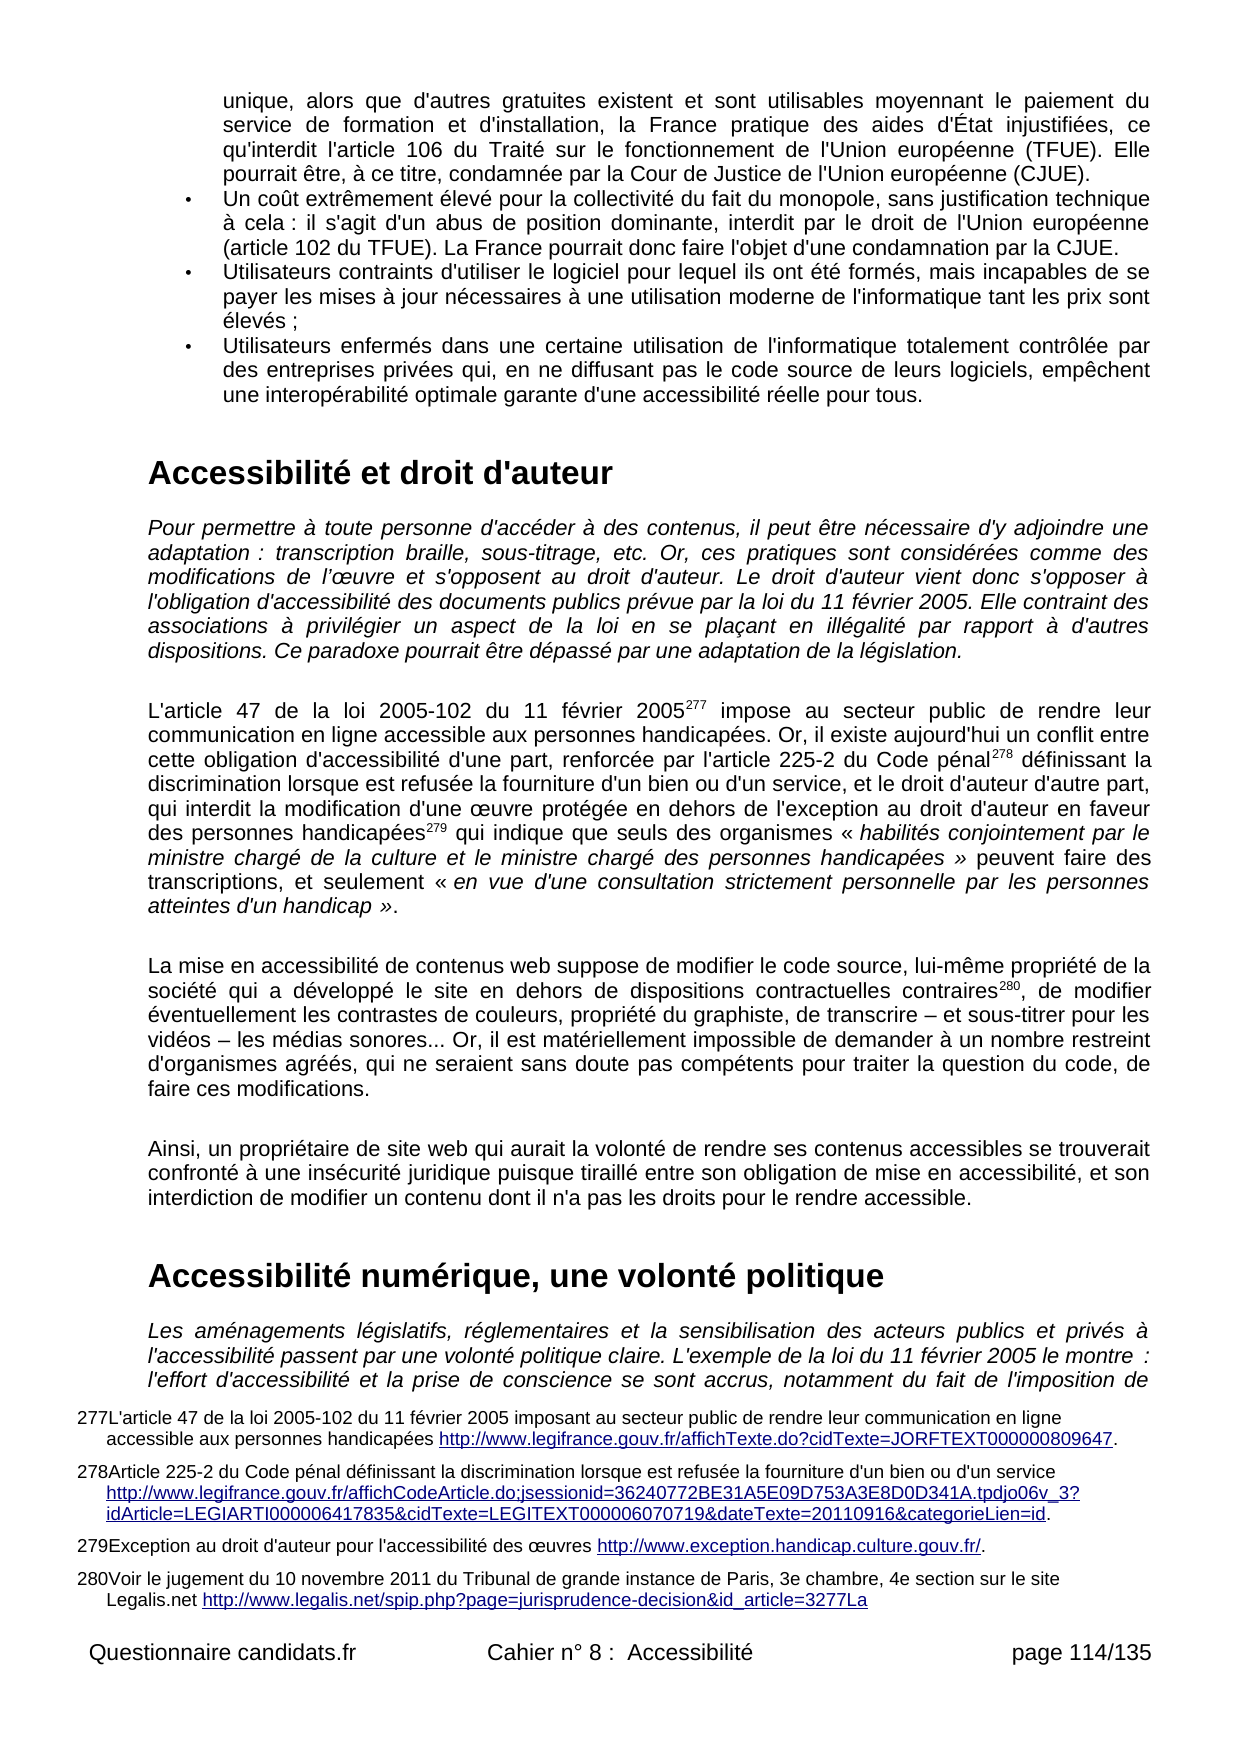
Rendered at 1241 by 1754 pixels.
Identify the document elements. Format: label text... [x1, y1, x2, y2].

text L'article 47 de la loi 2005-102 du 11 février 2005 imposant au secteur public de rendre leur communication en ligne accessible aux personnes handicapées http://www.legifrance.gouv.fr/affichTexte.do?cidTexte=JORFTEXT000000809647. [77, 1407, 1152, 1449]
text Pour permettre à toute personne d'accéder à des contenus, il peut être nécessaire d'y adjoindre une adaptation : transcription braille, sous-titrage, etc. Or, ces pratiques sont considérées comme des modifications de l’œuvre et s'opposent au droit d'auteur. Le droit d'auteur vient donc s'opposer à l'obligation d'accessibilité des documents publics prévue par la loi du 11 février 2005. Elle contraint des associations à privilégier un aspect de la loi en se plaçant en illégalité par rapport à d'autres dispositions. Ce paradoxe pourrait être dépassé par une adaptation de la législation. [148, 516, 1152, 663]
text L'article 47 de la loi 2005-102 du 11 février 2005 impose au secteur public de rendre leur communication en ligne accessible aux personnes handicapées. Or, il existe aujourd'hui un conflit entre cette obligation d'accessibilité d'une part, renforcée par l'article 225-2 du Code pénal définissant la discrimination lorsque est refusée la fourniture d'un bien ou d'un service, et le droit d'auteur d'autre part, qui interdit la modification d'une œuvre protégée en dehors de l'exception au droit d'auteur en faveur des personnes handicapées qui indique que seuls des organismes « habilités conjointement par le ministre chargé de la culture et le ministre chargé des personnes handicapées » peuvent faire des transcriptions, et seulement « en vue d'une consultation strictement personnelle par les personnes atteintes d'un handicap ». [148, 698, 1152, 919]
list Utilisateurs enfermés dans une certaine utilisation de l'informatique totalement contrôlée par des entreprises privées qui, en ne diffusant pas le code source de leurs logiciels, empêchent une interopérabilité optimale garante d'une accessibilité réelle pour tous. [185, 333, 1152, 407]
text Les aménagements législatifs, réglementaires et la sensibilisation des acteurs publics et privés à l'accessibilité passent par une volonté politique claire. L'exemple de la loi du 11 février 2005 le montre : l'effort d'accessibilité et la prise de conscience se sont accrus, notamment du fait de l'imposition de [148, 1319, 1152, 1392]
text Exception au droit d'auteur pour l'accessibilité des œuvres http://www.exception.handicap.culture.gouv.fr/. [77, 1536, 1152, 1557]
subtitle Accessibilité numérique, une volonté politique [148, 1258, 1152, 1295]
list unique, alors que d'autres gratuites existent et sont utilisables moyennant le paiement du service de formation et d'installation, la France pratique des aides d'État injustifiées, ce qu'interdit l'article 106 du Traité sur le fonctionnement de l'Union européenne (TFUE). Elle pourrait être, à ce titre, condamnée par la Cour de Justice de l'Union européenne (CJUE). [185, 88, 1152, 186]
text Ainsi, un propriétaire de site web qui aurait la volonté de rendre ses contenus accessibles se trouverait confronté à une insécurité juridique puisque tiraillé entre son obligation de mise en accessibilité, et son interdiction de modifier un contenu dont il n'a pas les droits pour le rendre accessible. [148, 1136, 1152, 1210]
subtitle Accessibilité et droit d'auteur [148, 454, 1152, 492]
text La mise en accessibilité de contenus web suppose de modifier le code source, lui-même propriété de la société qui a développé le site en dehors de dispositions contractuelles contraires, de modifier éventuellement les contrastes de couleurs, propriété du graphiste, de transcrire – et sous-titrer pour les vidéos – les médias sonores... Or, il est matériellement impossible de demander à un nombre restreint d'organismes agréés, qui ne seraient sans doute pas compétents pour traiter la question du code, de faire ces modifications. [148, 954, 1152, 1101]
list Un coût extrêmement élevé pour la collectivité du fait du monopole, sans justification technique à cela : il s'agit d'un abus de position dominante, interdit par le droit de l'Union européenne (article 102 du TFUE). La France pourrait donc faire l'objet d'une condamnation par la CJUE. [185, 186, 1152, 260]
list Utilisateurs contraints d'utiliser le logiciel pour lequel ils ont été formés, mais incapables de se payer les mises à jour nécessaires à une utilisation moderne de l'informatique tant les prix sont élevés ; [185, 260, 1152, 333]
text Voir le jugement du 10 novembre 2011 du Tribunal de grande instance de Paris, 3e chambre, 4e section sur le site Legalis.net http://www.legalis.net/spip.php?page=jurisprudence-decision&id_article=3277La [77, 1568, 1152, 1610]
text Article 225-2 du Code pénal définissant la discrimination lorsque est refusée la fourniture d'un bien ou d'un service http://www.legifrance.gouv.fr/affichCodeArticle.do;jsessionid=36240772BE31A5E09D753A3E8D0D341A.tpdjo06v_3?idArticle=LEGIARTI000006417835&cidTexte=LEGITEXT000006070719&dateTexte=20110916&categorieLien=id. [77, 1461, 1152, 1524]
